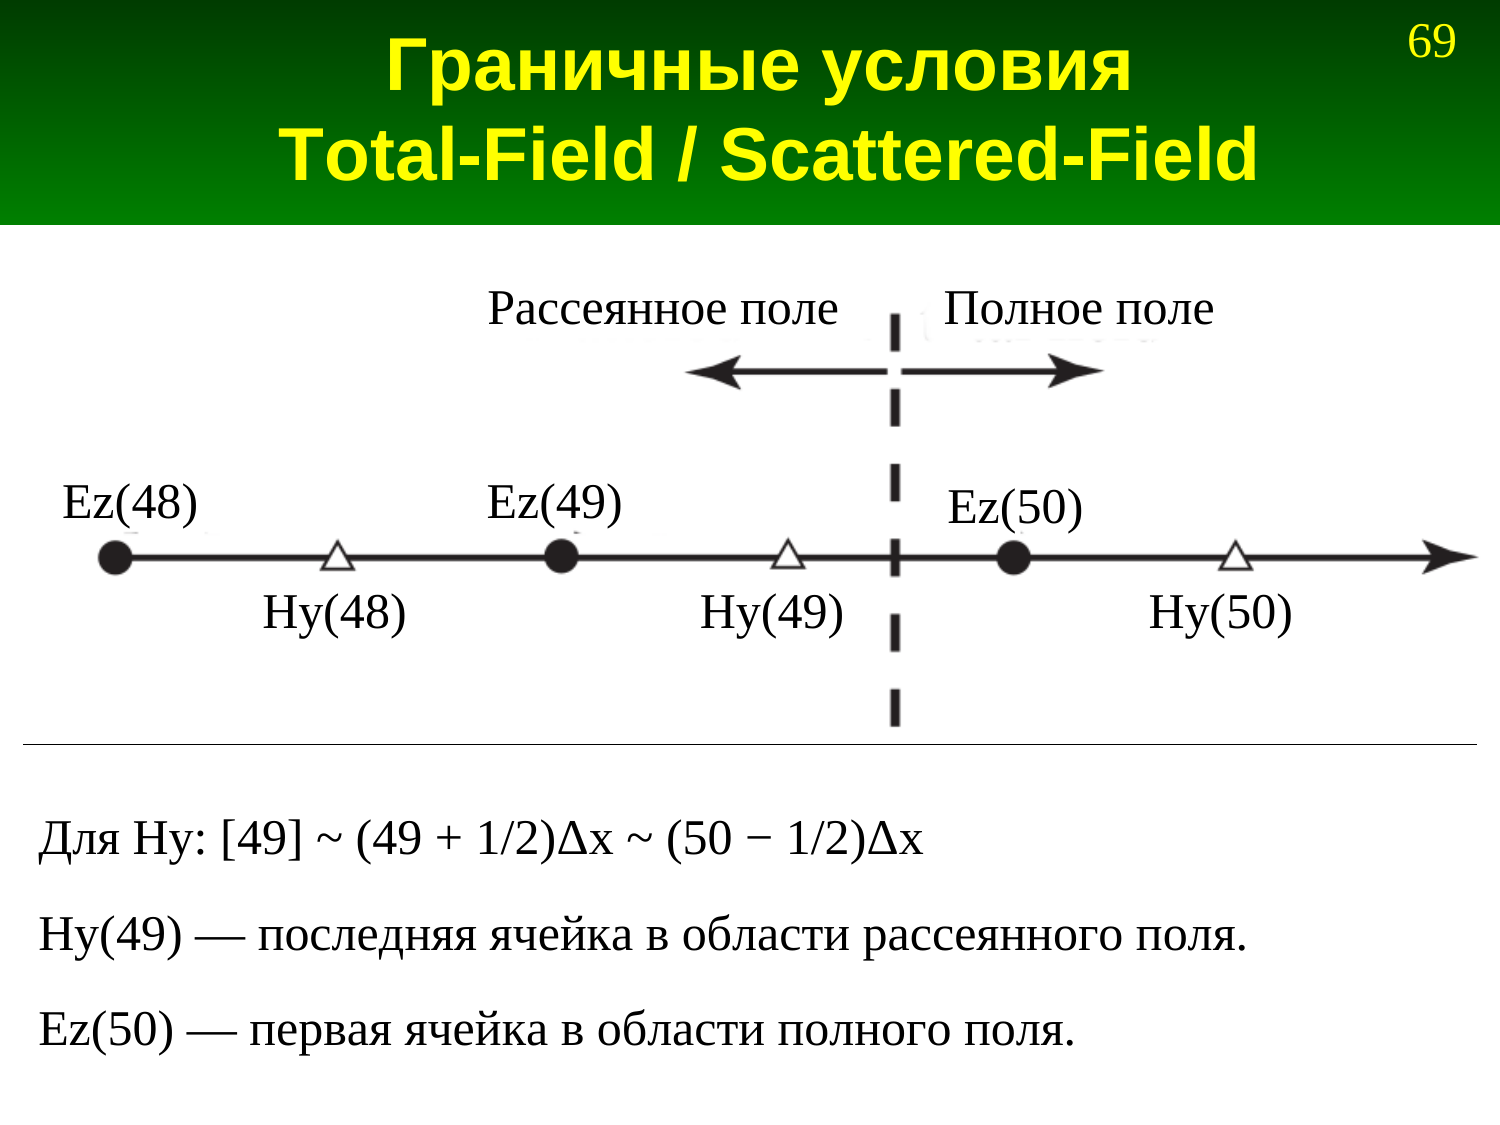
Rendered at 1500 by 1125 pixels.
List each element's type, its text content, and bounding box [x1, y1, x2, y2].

text_box Ez(49) [471, 460, 638, 552]
title Граничные условия Total-Field / Scattered-Field [100, 7, 1441, 204]
text_box Полное поле [928, 267, 1230, 343]
text_box Hy(49) [685, 570, 875, 662]
text_box Для Hy: [49] ~ (49 + 1/2)Δx ~ (50 − 1/2)Δx Hy(49) — последняя ячейка в области рассеянного поля. Ez(50) — первая ячейка в области полного поля. [23, 797, 1264, 1063]
picture [82, 263, 1500, 745]
text_box Ez(50) [932, 466, 1099, 558]
text_box Hy(48) [247, 570, 438, 662]
text_box Рассеянное поле [472, 267, 855, 343]
text_box Ez(48) [47, 460, 214, 552]
text_box Hy(50) [1133, 570, 1324, 662]
